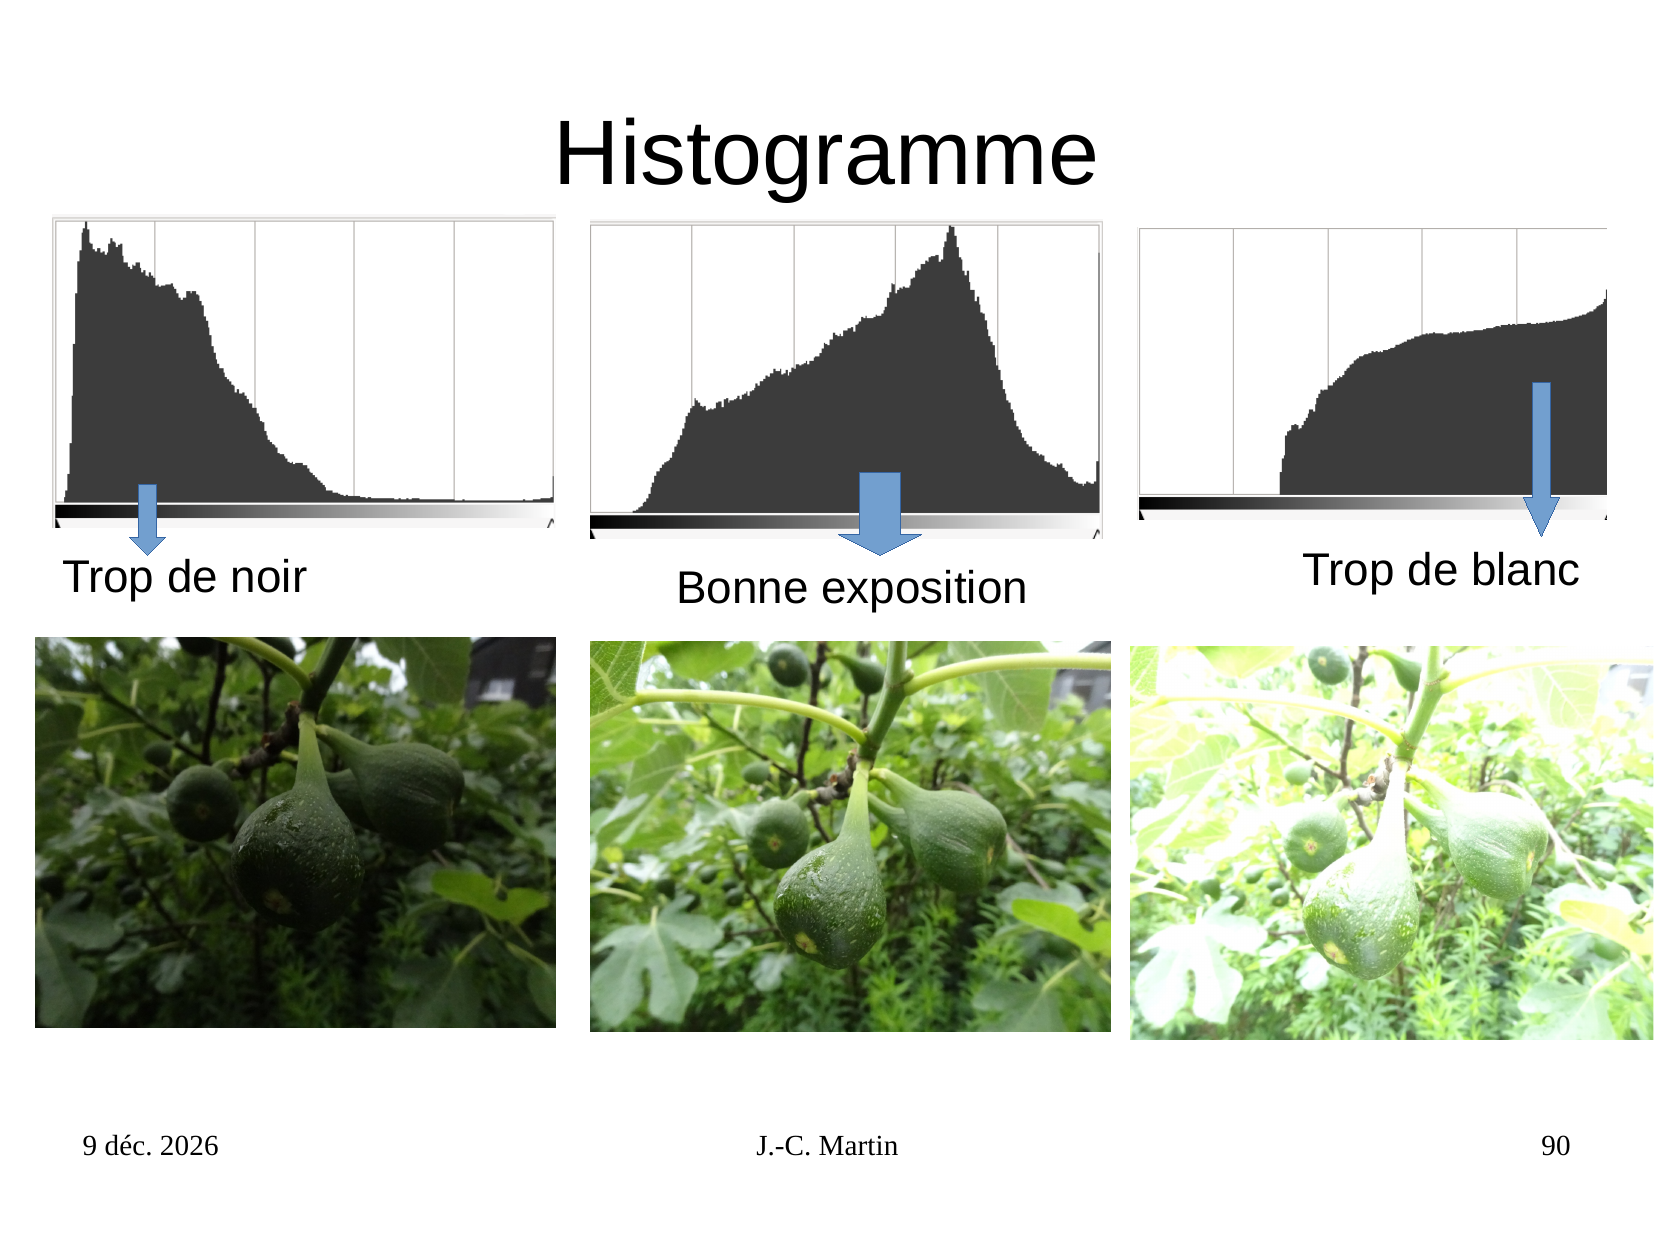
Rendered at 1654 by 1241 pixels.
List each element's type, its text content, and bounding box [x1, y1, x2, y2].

text_box [838, 472, 922, 556]
text_box [129, 484, 166, 556]
title Histogramme [82, 49, 1571, 257]
text_box Trop de blanc [1287, 536, 1596, 603]
picture [590, 641, 1111, 1032]
picture [1130, 646, 1654, 1040]
text_box [1523, 382, 1560, 537]
picture [590, 219, 1103, 539]
picture [35, 637, 556, 1028]
text_box Bonne exposition [661, 555, 1044, 622]
text_box Trop de noir [47, 543, 323, 610]
picture [1137, 227, 1607, 520]
picture [52, 214, 556, 528]
